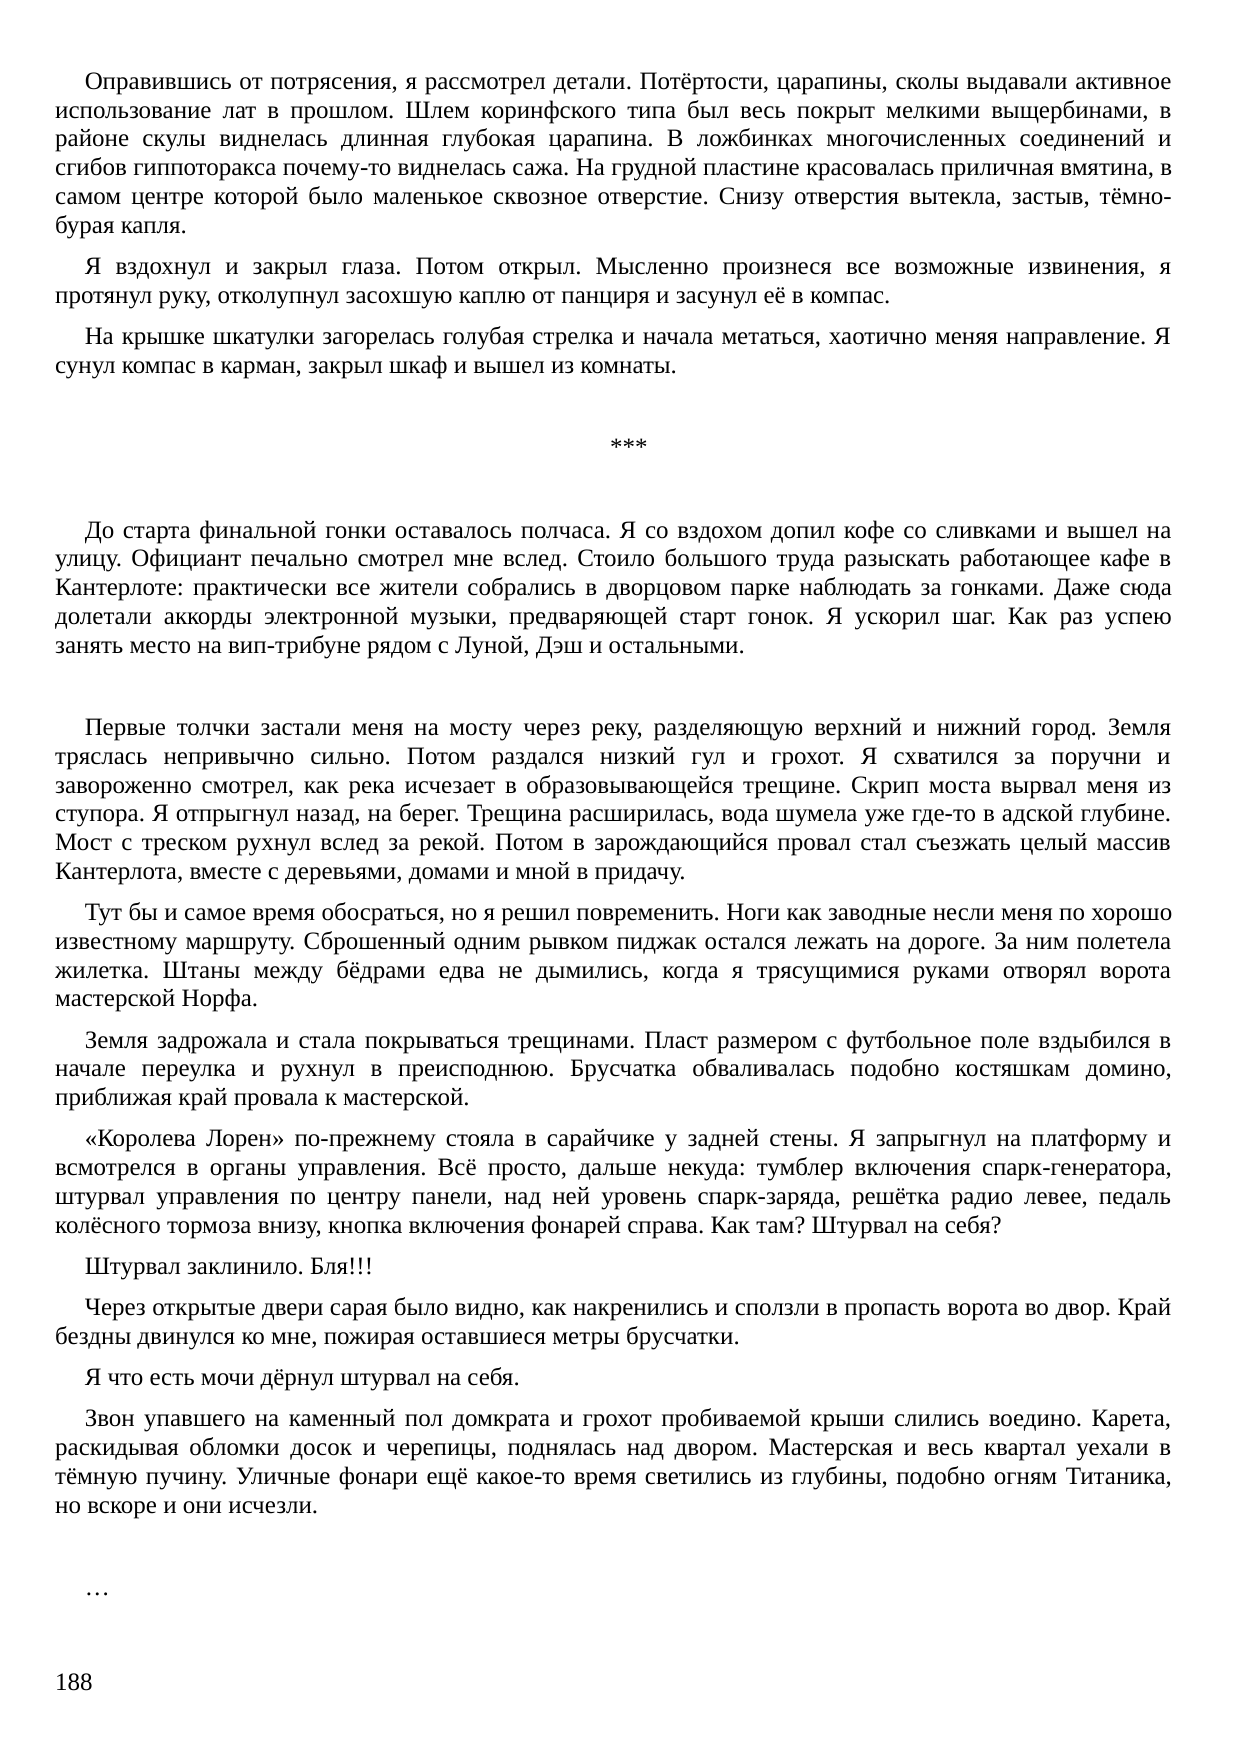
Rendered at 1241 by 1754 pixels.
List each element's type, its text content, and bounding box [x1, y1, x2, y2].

text Оправившись от потрясения, я рассмотрел детали. Потёртости, царапины, сколы выдавали активное использование лат в прошлом. Шлем коринфского типа был весь покрыт мелкими выщербинами, в районе скулы виднелась длинная глубокая царапина. В ложбинках многочисленных соединений и сгибов гиппоторакса почему-то виднелась сажа. На грудной пластине красовалась приличная вмятина, в самом центре которой было маленькое сквозное отверстие. Снизу отверстия вытекла, застыв, тёмно-бурая капля. [55, 66, 1173, 238]
text Я что есть мочи дёрнул штурвал на себя. [55, 1362, 1173, 1391]
text Звон упавшего на каменный пол домкрата и грохот пробиваемой крыши слились воедино. Карета, раскидывая обломки досок и черепицы, поднялась над двором. Мастерская и весь квартал уехали в тёмную пучину. Уличные фонари ещё какое-то время светились из глубины, подобно огням Титаника, но вскоре и они исчезли. [55, 1403, 1173, 1518]
text На крышке шкатулки загорелась голубая стрелка и начала метаться, хаотично меняя направление. Я сунул компас в карман, закрыл шкаф и вышел из комнаты. [55, 321, 1173, 378]
text До старта финальной гонки оставалось полчаса. Я со вздохом допил кофе со сливками и вышел на улицу. Официант печально смотрел мне вслед. Стоило большого труда разыскать работающее кафе в Кантерлоте: практически все жители собрались в дворцовом парке наблюдать за гонками. Даже сюда долетали аккорды электронной музыки, предваряющей старт гонок. Я ускорил шаг. Как раз успею занять место на вип-трибуне рядом с Луной, Дэш и остальными. [55, 515, 1173, 658]
text Я вздохнул и закрыл глаза. Потом открыл. Мысленно произнеся все возможные извинения, я протянул руку, отколупнул засохшую каплю от панциря и засунул её в компас. [55, 251, 1173, 308]
text *** [55, 432, 1173, 461]
text Через открытые двери сарая было видно, как накренились и сползли в пропасть ворота во двор. Край бездны двинулся ко мне, пожирая оставшиеся метры брусчатки. [55, 1292, 1173, 1350]
text Земля задрожала и стала покрываться трещинами. Пласт размером с футбольное поле вздыбился в начале переулка и рухнул в преисподнюю. Брусчатка обваливалась подобно костяшкам домино, приближая край провала к мастерской. [55, 1025, 1173, 1111]
text «Королева Лорен» по-прежнему стояла в сарайчике у задней стены. Я запрыгнул на платформу и всмотрелся в органы управления. Всё просто, дальше некуда: тумблер включения спарк-генератора, штурвал управления по центру панели, над ней уровень спарк-заряда, решётка радио левее, педаль колёсного тормоза внизу, кнопка включения фонарей справа. Как там? Штурвал на себя? [55, 1123, 1173, 1238]
text Штурвал заклинило. Бля!!! [55, 1251, 1173, 1280]
text … [55, 1572, 1173, 1601]
text Первые толчки застали меня на мосту через реку, разделяющую верхний и нижний город. Земля тряслась непривычно сильно. Потом раздался низкий гул и грохот. Я схватился за поручни и завороженно смотрел, как река исчезает в образовывающейся трещине. Скрип моста вырвал меня из ступора. Я отпрыгнул назад, на берег. Трещина расширилась, вода шумела уже где-то в адской глубине. Мост с треском рухнул вслед за рекой. Потом в зарождающийся провал стал съезжать целый массив Кантерлота, вместе с деревьями, домами и мной в придачу. [55, 712, 1173, 885]
text Тут бы и самое время обосраться, но я решил повременить. Ноги как заводные несли меня по хорошо известному маршруту. Сброшенный одним рывком пиджак остался лежать на дороге. За ним полетела жилетка. Штаны между бёдрами едва не дымились, когда я трясущимися руками отворял ворота мастерской Норфа. [55, 897, 1173, 1012]
